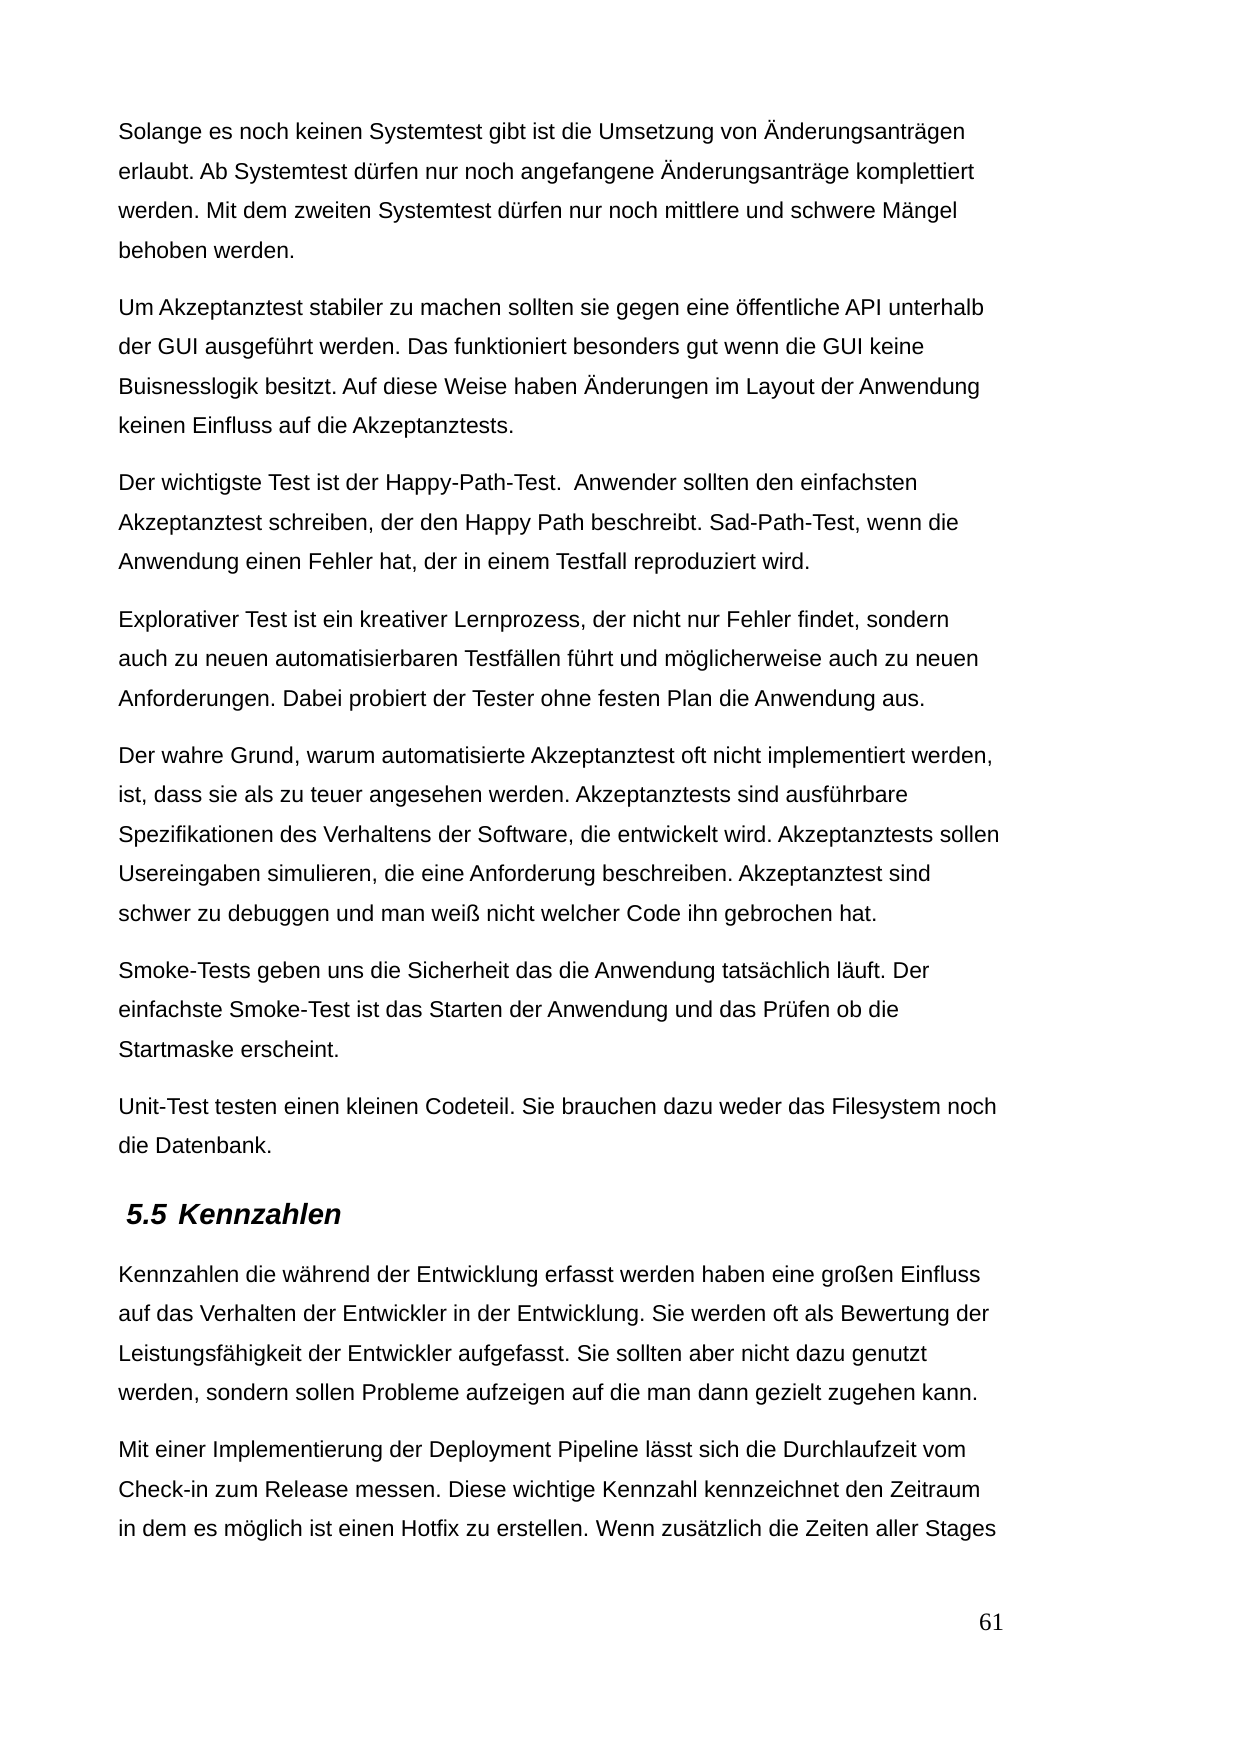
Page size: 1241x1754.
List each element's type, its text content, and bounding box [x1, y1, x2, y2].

text Explorativer Test ist ein kreativer Lernprozess, der nicht nur Fehler findet, sondern auch zu neuen automatisierbaren Testfällen führt und möglicherweise auch zu neuen Anforderungen. Dabei probiert der Tester ohne festen Plan die Anwendung aus. [118, 606, 1004, 711]
text Kennzahlen die während der Entwicklung erfasst werden haben eine großen Einfluss auf das Verhalten der Entwickler in der Entwicklung. Sie werden oft als Bewertung der Leistungsfähigkeit der Entwickler aufgefasst. Sie sollten aber nicht dazu genutzt werden, sondern sollen Probleme aufzeigen auf die man dann gezielt zugehen kann. [118, 1261, 1004, 1405]
text Mit einer Implementierung der Deployment Pipeline lässt sich die Durchlaufzeit vom Check-in zum Release messen. Diese wichtige Kennzahl kennzeichnet den Zeitraum in dem es möglich ist einen Hotfix zu erstellen. Wenn zusätzlich die Zeiten aller Stages [118, 1436, 1004, 1542]
text Um Akzeptanztest stabiler zu machen sollten sie gegen eine öffentliche API unterhalb der GUI ausgeführt werden. Das funktioniert besonders gut wenn die GUI keine Buisnesslogik besitzt. Auf diese Weise haben Änderungen im Layout der Anwendung keinen Einfluss auf die Akzeptanztests. [118, 294, 1004, 438]
text Der wichtigste Test ist der Happy-Path-Test. Anwender sollten den einfachsten Akzeptanztest schreiben, der den Happy Path beschreibt. Sad-Path-Test, wenn die Anwendung einen Fehler hat, der in einem Testfall reproduziert wird. [118, 469, 1004, 575]
text Smoke-Tests geben uns die Sicherheit das die Anwendung tatsächlich läuft. Der einfachste Smoke-Test ist das Starten der Anwendung und das Prüfen ob die Startmaske erscheint. [118, 957, 1004, 1062]
text Unit-Test testen einen kleinen Codeteil. Sie brauchen dazu weder das Filesystem noch die Datenbank. [118, 1093, 1004, 1159]
text Der wahre Grund, warum automatisierte Akzeptanztest oft nicht implementiert werden, ist, dass sie als zu teuer angesehen werden. Akzeptanztests sind ausführbare Spezifikationen des Verhaltens der Software, die entwickelt wird. Akzeptanztests sollen Usereingaben simulieren, die eine Anforderung beschreiben. Akzeptanztest sind schwer zu debuggen und man weiß nicht welcher Code ihn gebrochen hat. [118, 742, 1004, 926]
subtitle Kennzahlen [118, 1197, 1004, 1230]
text Solange es noch keinen Systemtest gibt ist die Umsetzung von Änderungsanträgen erlaubt. Ab Systemtest dürfen nur noch angefangene Änderungsanträge komplettiert werden. Mit dem zweiten Systemtest dürfen nur noch mittlere und schwere Mängel behoben werden. [118, 118, 1004, 263]
